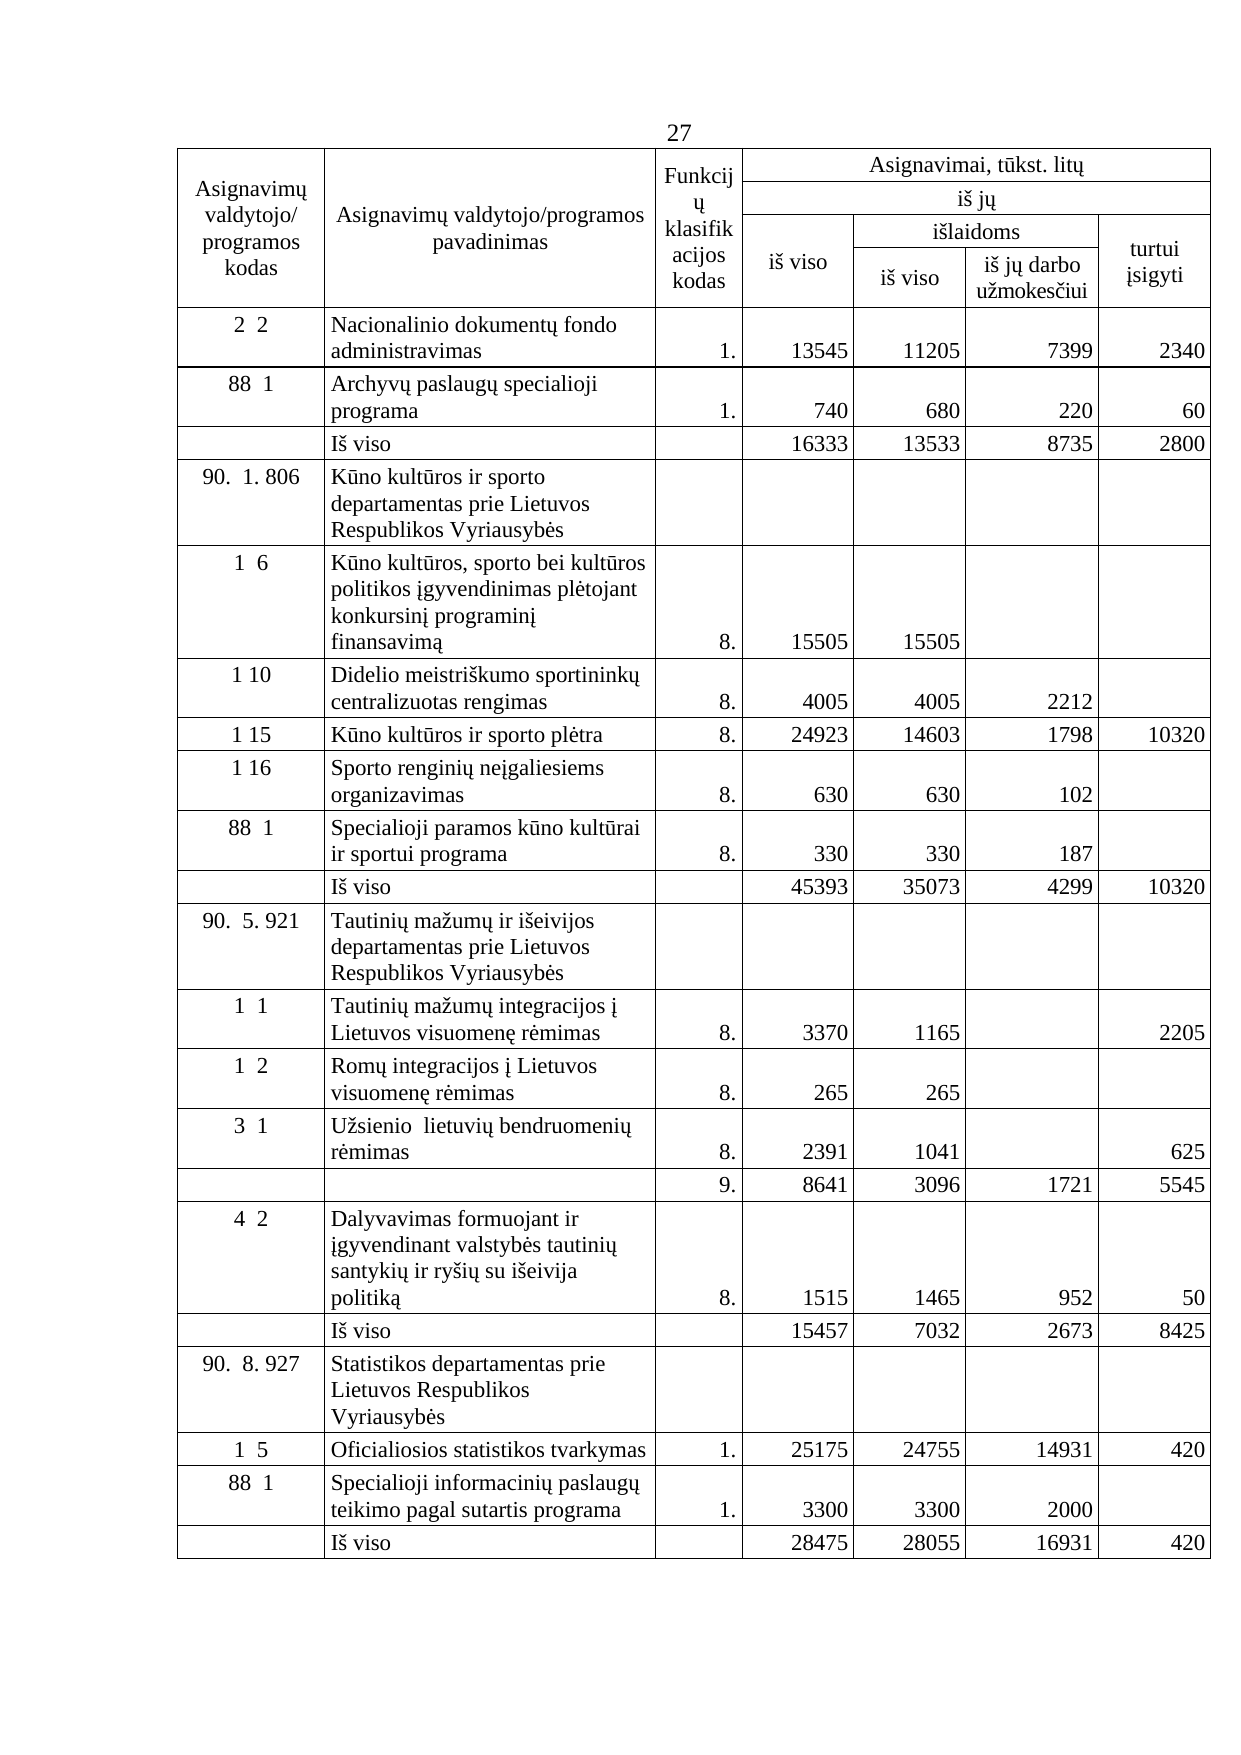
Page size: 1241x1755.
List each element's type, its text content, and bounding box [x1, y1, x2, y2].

table_cell 8641 [743, 1169, 853, 1201]
table_cell [325, 1169, 655, 1201]
table_cell 10320 [1099, 718, 1210, 750]
table_cell 3 1 [178, 1109, 324, 1167]
table_cell 625 [1099, 1109, 1210, 1167]
table_cell 2673 [966, 1314, 1098, 1346]
table_cell 3096 [854, 1169, 965, 1201]
table_cell 88 1 [178, 368, 324, 426]
table_cell 1 15 [178, 718, 324, 750]
table_cell 90. 1. 806 [178, 460, 324, 545]
table_cell 28475 [743, 1526, 853, 1558]
table_cell 16333 [743, 427, 853, 459]
table_cell 11205 [854, 308, 965, 366]
table_cell 330 [854, 811, 965, 869]
table_cell [178, 871, 324, 903]
table_cell 8735 [966, 427, 1098, 459]
table_cell [656, 1526, 742, 1558]
table_cell 8. [656, 546, 742, 657]
table_cell 8. [656, 1109, 742, 1167]
table_cell Sporto renginių neįgaliesiems organizavimas [325, 751, 655, 810]
table_cell [966, 1109, 1098, 1167]
table_cell 265 [854, 1049, 965, 1108]
table_cell 90. 5. 921 [178, 904, 324, 989]
table_cell 45393 [743, 871, 853, 903]
table_cell [966, 460, 1098, 545]
table_cell 102 [966, 751, 1098, 810]
table_cell [1099, 811, 1210, 869]
table_cell [656, 1347, 742, 1432]
table_cell 740 [743, 368, 853, 426]
table_cell 13545 [743, 308, 853, 366]
table_cell Didelio meistriškumo sportininkų centralizuotas rengimas [325, 659, 655, 717]
table_cell Oficialiosios statistikos tvarkymas [325, 1433, 655, 1465]
table_cell iš viso [854, 248, 965, 307]
table_cell 88 1 [178, 1466, 324, 1525]
table_cell Romų integracijos į Lietuvos visuomenę rėmimas [325, 1049, 655, 1108]
table_cell 8. [656, 718, 742, 750]
table_cell 680 [854, 368, 965, 426]
table_cell 630 [743, 751, 853, 810]
table_cell 2205 [1099, 990, 1210, 1048]
table_cell 1. [656, 1433, 742, 1465]
table_cell 420 [1099, 1526, 1210, 1558]
table_cell [1099, 1049, 1210, 1108]
table_cell 28055 [854, 1526, 965, 1558]
table_cell iš jų [743, 182, 1210, 214]
table_cell 1 2 [178, 1049, 324, 1108]
table_cell [1099, 460, 1210, 545]
table_cell [656, 904, 742, 989]
table_cell iš jų darbo užmokesčiui [966, 248, 1098, 307]
table_cell 1165 [854, 990, 965, 1048]
table_cell Kūno kultūros ir sporto plėtra [325, 718, 655, 750]
table_cell Tautinių mažumų integracijos į Lietuvos visuomenę rėmimas [325, 990, 655, 1048]
table_cell 1041 [854, 1109, 965, 1167]
table_cell 7032 [854, 1314, 965, 1346]
table_cell 35073 [854, 871, 965, 903]
table_cell 1. [656, 308, 742, 366]
table_cell [1099, 659, 1210, 717]
table_cell 265 [743, 1049, 853, 1108]
table_cell 2 2 [178, 308, 324, 366]
table_cell 24923 [743, 718, 853, 750]
table_cell 25175 [743, 1433, 853, 1465]
table_header Asignavimai, tūkst. litų [743, 149, 1210, 181]
table_cell 952 [966, 1202, 1098, 1313]
table_header Asignavimų valdytojo/ programos kodas [178, 149, 324, 307]
table_cell Kūno kultūros ir sporto departamentas prie Lietuvos Respublikos Vyriausybės [325, 460, 655, 545]
table_cell 8. [656, 811, 742, 869]
table_cell 90. 8. 927 [178, 1347, 324, 1432]
table_header Asignavimų valdytojo/programos pavadinimas [325, 149, 655, 307]
table_cell [743, 904, 853, 989]
table_cell 14603 [854, 718, 965, 750]
table_cell [178, 1314, 324, 1346]
table_cell Užsienio lietuvių bendruomenių rėmimas [325, 1109, 655, 1167]
table_cell Iš viso [325, 427, 655, 459]
table_cell iš viso [743, 215, 853, 307]
table_cell [178, 427, 324, 459]
table_cell [966, 546, 1098, 657]
table_cell [1099, 1347, 1210, 1432]
table_cell 1 10 [178, 659, 324, 717]
table_cell [966, 904, 1098, 989]
table_cell 2391 [743, 1109, 853, 1167]
table_cell Kūno kultūros, sporto bei kultūros politikos įgyvendinimas plėtojant konkursinį programinį finansavimą [325, 546, 655, 657]
table_cell Dalyvavimas formuojant ir įgyvendinant valstybės tautinių santykių ir ryšių su išeivija politiką [325, 1202, 655, 1313]
table_cell [966, 1049, 1098, 1108]
table_cell 1721 [966, 1169, 1098, 1201]
table_cell 4 2 [178, 1202, 324, 1313]
table_cell 7399 [966, 308, 1098, 366]
table_cell 1. [656, 1466, 742, 1525]
table_cell Statistikos departamentas prie Lietuvos Respublikos Vyriausybės [325, 1347, 655, 1432]
table_cell 2340 [1099, 308, 1210, 366]
table_cell 13533 [854, 427, 965, 459]
table_cell Tautinių mažumų ir išeivijos departamentas prie Lietuvos Respublikos Vyriausybės [325, 904, 655, 989]
table_cell 9. [656, 1169, 742, 1201]
table_cell 15457 [743, 1314, 853, 1346]
table_cell 1 5 [178, 1433, 324, 1465]
table_cell [656, 460, 742, 545]
table_cell 1798 [966, 718, 1098, 750]
table_cell 3300 [743, 1466, 853, 1525]
table_cell 8. [656, 1202, 742, 1313]
table_cell 220 [966, 368, 1098, 426]
table_cell 630 [854, 751, 965, 810]
table_cell Iš viso [325, 1526, 655, 1558]
table_cell 15505 [854, 546, 965, 657]
table_cell [854, 904, 965, 989]
table_cell 4005 [743, 659, 853, 717]
table_cell turtui įsigyti [1099, 215, 1210, 307]
table_cell 15505 [743, 546, 853, 657]
table_cell 4005 [854, 659, 965, 717]
table_cell 420 [1099, 1433, 1210, 1465]
table_cell 1515 [743, 1202, 853, 1313]
table_cell 187 [966, 811, 1098, 869]
table_cell išlaidoms [854, 215, 1098, 247]
table_cell 8425 [1099, 1314, 1210, 1346]
table_cell Archyvų paslaugų specialioji programa [325, 368, 655, 426]
table_cell [1099, 546, 1210, 657]
table_cell [966, 1347, 1098, 1432]
table_cell [743, 1347, 853, 1432]
table_cell 10320 [1099, 871, 1210, 903]
table_cell Specialioji paramos kūno kultūrai ir sportui programa [325, 811, 655, 869]
table_cell 14931 [966, 1433, 1098, 1465]
table_cell 3370 [743, 990, 853, 1048]
table_cell [1099, 904, 1210, 989]
table_cell 8. [656, 990, 742, 1048]
table_cell 8. [656, 1049, 742, 1108]
table_cell 2000 [966, 1466, 1098, 1525]
table_cell [178, 1526, 324, 1558]
table_cell [1099, 751, 1210, 810]
table_cell 60 [1099, 368, 1210, 426]
table_cell [656, 427, 742, 459]
table_cell 4299 [966, 871, 1098, 903]
table_cell [743, 460, 853, 545]
table_cell 16931 [966, 1526, 1098, 1558]
table_cell [966, 990, 1098, 1048]
table_cell [656, 1314, 742, 1346]
table_cell 8. [656, 659, 742, 717]
table_cell Nacionalinio dokumentų fondo administravimas [325, 308, 655, 366]
table_cell 330 [743, 811, 853, 869]
table_cell 1 16 [178, 751, 324, 810]
table_cell 2212 [966, 659, 1098, 717]
table_cell 1 6 [178, 546, 324, 657]
table_cell 1465 [854, 1202, 965, 1313]
table_cell 1 1 [178, 990, 324, 1048]
table_cell [1099, 1466, 1210, 1525]
table_cell 50 [1099, 1202, 1210, 1313]
table_cell [656, 871, 742, 903]
table_cell 3300 [854, 1466, 965, 1525]
table_cell 1. [656, 368, 742, 426]
table_cell 5545 [1099, 1169, 1210, 1201]
table_cell [854, 1347, 965, 1432]
table_cell [178, 1169, 324, 1201]
table_cell 8. [656, 751, 742, 810]
table_cell Specialioji informacinių paslaugų teikimo pagal sutartis programa [325, 1466, 655, 1525]
table_cell Iš viso [325, 1314, 655, 1346]
table_header Funkcijų klasifikacijos kodas [656, 149, 742, 307]
table_cell Iš viso [325, 871, 655, 903]
table_cell 88 1 [178, 811, 324, 869]
table_cell 24755 [854, 1433, 965, 1465]
table_cell [854, 460, 965, 545]
table_cell 2800 [1099, 427, 1210, 459]
